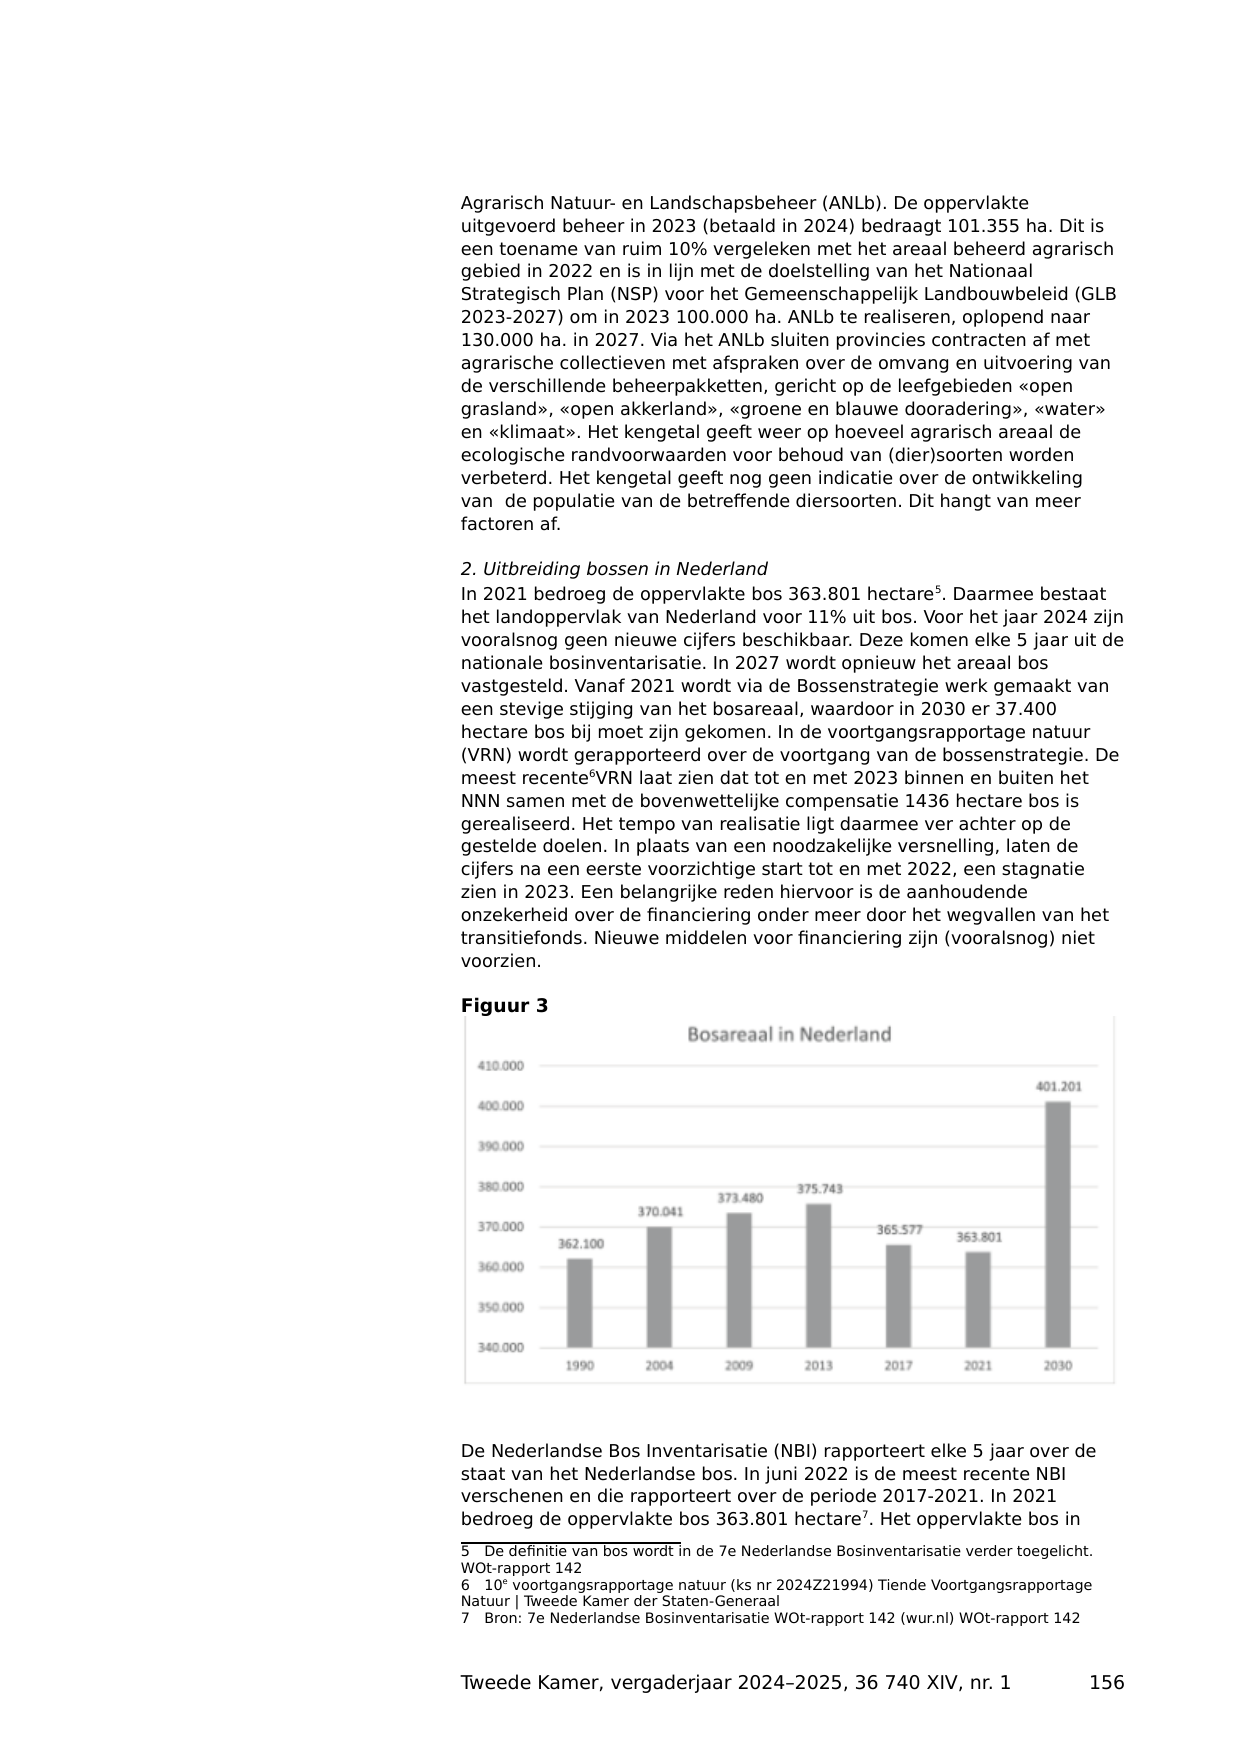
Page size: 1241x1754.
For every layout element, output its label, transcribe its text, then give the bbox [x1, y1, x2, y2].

text __Bron: 7e Nederlandse Bosinventarisatie WOt-rapport 142 (wur.nl) WOt-rapport 142 [461, 1610, 1125, 1627]
text __10e voortgangsrapportage natuur (ks nr 2024Z21994) Tiende Voortgangsrapportage Natuur | Tweede Kamer der Staten-Generaal [461, 1577, 1125, 1610]
text __De definitie van bos wordt in de 7e Nederlandse Bosinventarisatie verder toegelicht. WOt-rapport 142 [461, 1543, 1125, 1577]
text Agrarisch Natuur- en Landschapsbeheer (ANLb). De oppervlakte uitgevoerd beheer in 2023 (betaald in 2024) bedraagt 101.355 ha. Dit is een toename van ruim 10% vergeleken met het areaal beheerd agrarisch gebied in 2022 en is in lijn met de doelstelling van het Nationaal Strategisch Plan (NSP) voor het Gemeenschappelijk Landbouwbeleid (GLB 2023-2027) om in 2023 100.000 ha. ANLb te realiseren, oplopend naar 130.000 ha. in 2027. Via het ANLb sluiten provincies contracten af met agrarische collectieven met afspraken over de omvang en uitvoering van de verschillende beheerpakketten, gericht op de leefgebieden «open grasland», «open akkerland», «groene en blauwe dooradering», «water» en «klimaat». Het kengetal geeft weer op hoeveel agrarisch areaal de ecologische randvoorwaarden voor behoud van (dier)soorten worden verbeterd. Het kengetal geeft nog geen indicatie over de ontwikkeling van de populatie van de betreffende diersoorten. Dit hangt van meer factoren af. [461, 191, 1125, 534]
text In 2021 bedroeg de oppervlakte bos 363.801 hectare. Daarmee bestaat het landoppervlak van Nederland voor 11% uit bos. Voor het jaar 2024 zĳn vooralsnog geen nieuwe cijfers beschikbaar. Deze komen elke 5 jaar uit de nationale bosinventarisatie. In 2027 wordt opnieuw het areaal bos vastgesteld. Vanaf 2021 wordt via de Bossenstrategie werk gemaakt van een stevige stijging van het bosareaal, waardoor in 2030 er 37.400 hectare bos bij moet zijn gekomen. In de voortgangsrapportage natuur (VRN) wordt gerapporteerd over de voortgang van de bossenstrategie. De meest recenteVRN laat zien dat tot en met 2023 binnen en buiten het NNN samen met de bovenwettelijke compensatie 1436 hectare bos is gerealiseerd. Het tempo van realisatie ligt daarmee ver achter op de gestelde doelen. In plaats van een noodzakelijke versnelling, laten de cijfers na een eerste voorzichtige start tot en met 2022, een stagnatie zien in 2023. Een belangrijke reden hiervoor is de aanhoudende onzekerheid over de financiering onder meer door het wegvallen van het transitiefonds. Nieuwe middelen voor financiering zijn (vooralsnog) niet voorzien. [461, 582, 1125, 972]
text De Nederlandse Bos Inventarisatie (NBI) rapporteert elke 5 jaar over de staat van het Nederlandse bos. In juni 2022 is de meest recente NBI verschenen en die rapporteert over de periode 2017-2021. In 2021 bedroeg de oppervlakte bos 363.801 hectare. Het oppervlakte bos in [461, 1439, 1125, 1530]
text 2. Uitbreiding bossen in Nederland [461, 557, 1125, 580]
title Figuur 3 [461, 995, 1125, 1016]
